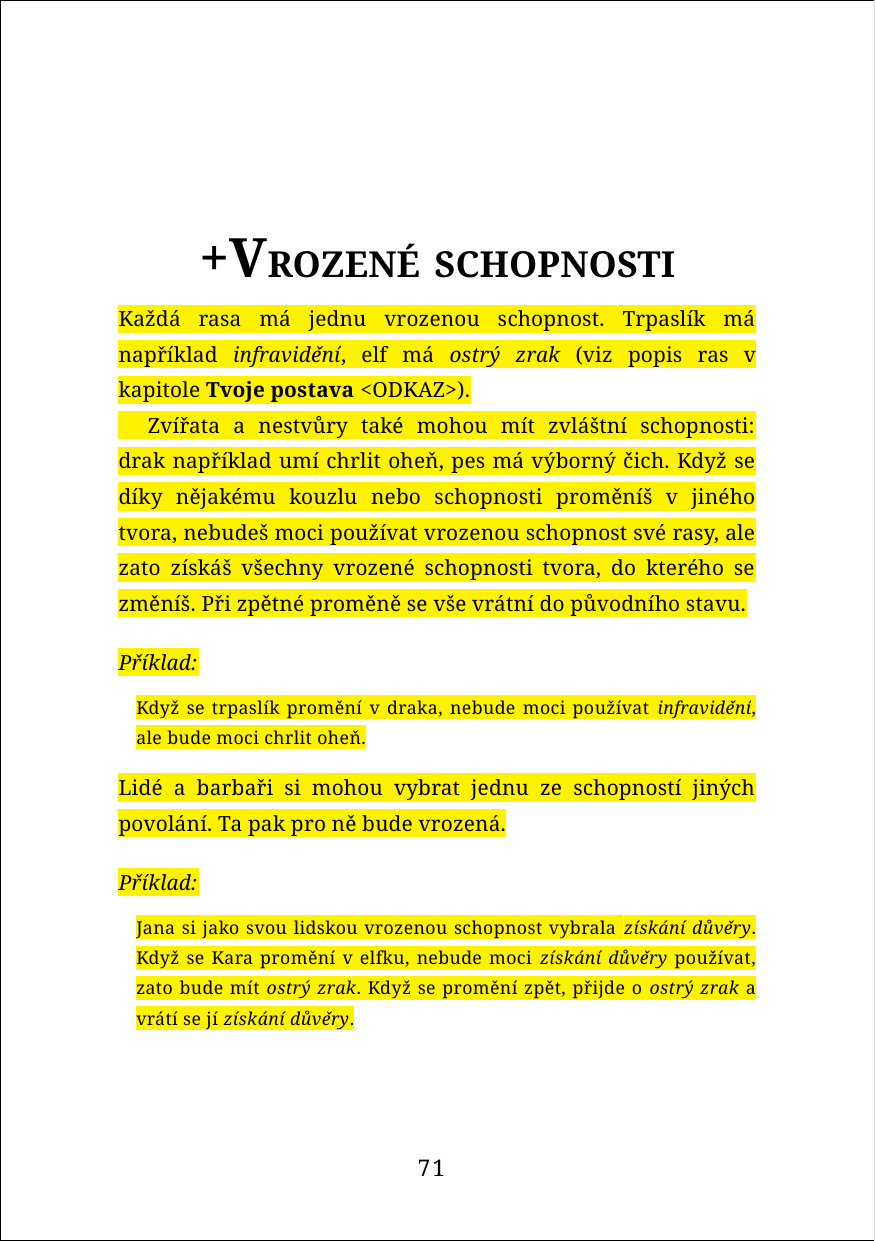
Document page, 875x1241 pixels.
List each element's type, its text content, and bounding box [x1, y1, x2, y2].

text Když se trpaslík promění v draka, nebude moci používat infravidění, ale bude moci chrlit oheň. [136, 695, 756, 749]
text Každá rasa má jednu vrozenou schopnost. Trpaslík má například infravidění, elf má ostrý zrak (viz popis ras v kapitole Tvoje postava <ODKAZ>). Zvířata a nestvůry také mohou mít zvláštní schopnosti: drak například umí chrlit oheň, pes má výborný čich. Když se díky nějakému kouzlu nebo schopnosti proměníš v jiného tvora, nebudeš moci používat vrozenou schopnost své rasy, ale zato získáš všechny vrozené schopnosti tvora, do kterého se změníš. Při zpětné proměně se vše vrátní do původního stavu. [118, 304, 756, 617]
text Příklad: [118, 648, 756, 676]
subtitle +Vrozené schopnosti [118, 219, 756, 293]
text Lidé a barbaři si mohou vybrat jednu ze schopností jiných povolání. Ta pak pro ně bude vrozená. [118, 773, 756, 837]
text Příklad: [118, 868, 756, 896]
text Jana si jako svou lidskou vrozenou schopnost vybrala získání důvěry. Když se Kara promění v elfku, nebude moci získání důvěry používat, zato bude mít ostrý zrak. Když se promění zpět, přijde o ostrý zrak a vrátí se jí získání důvěry. [136, 915, 756, 1030]
